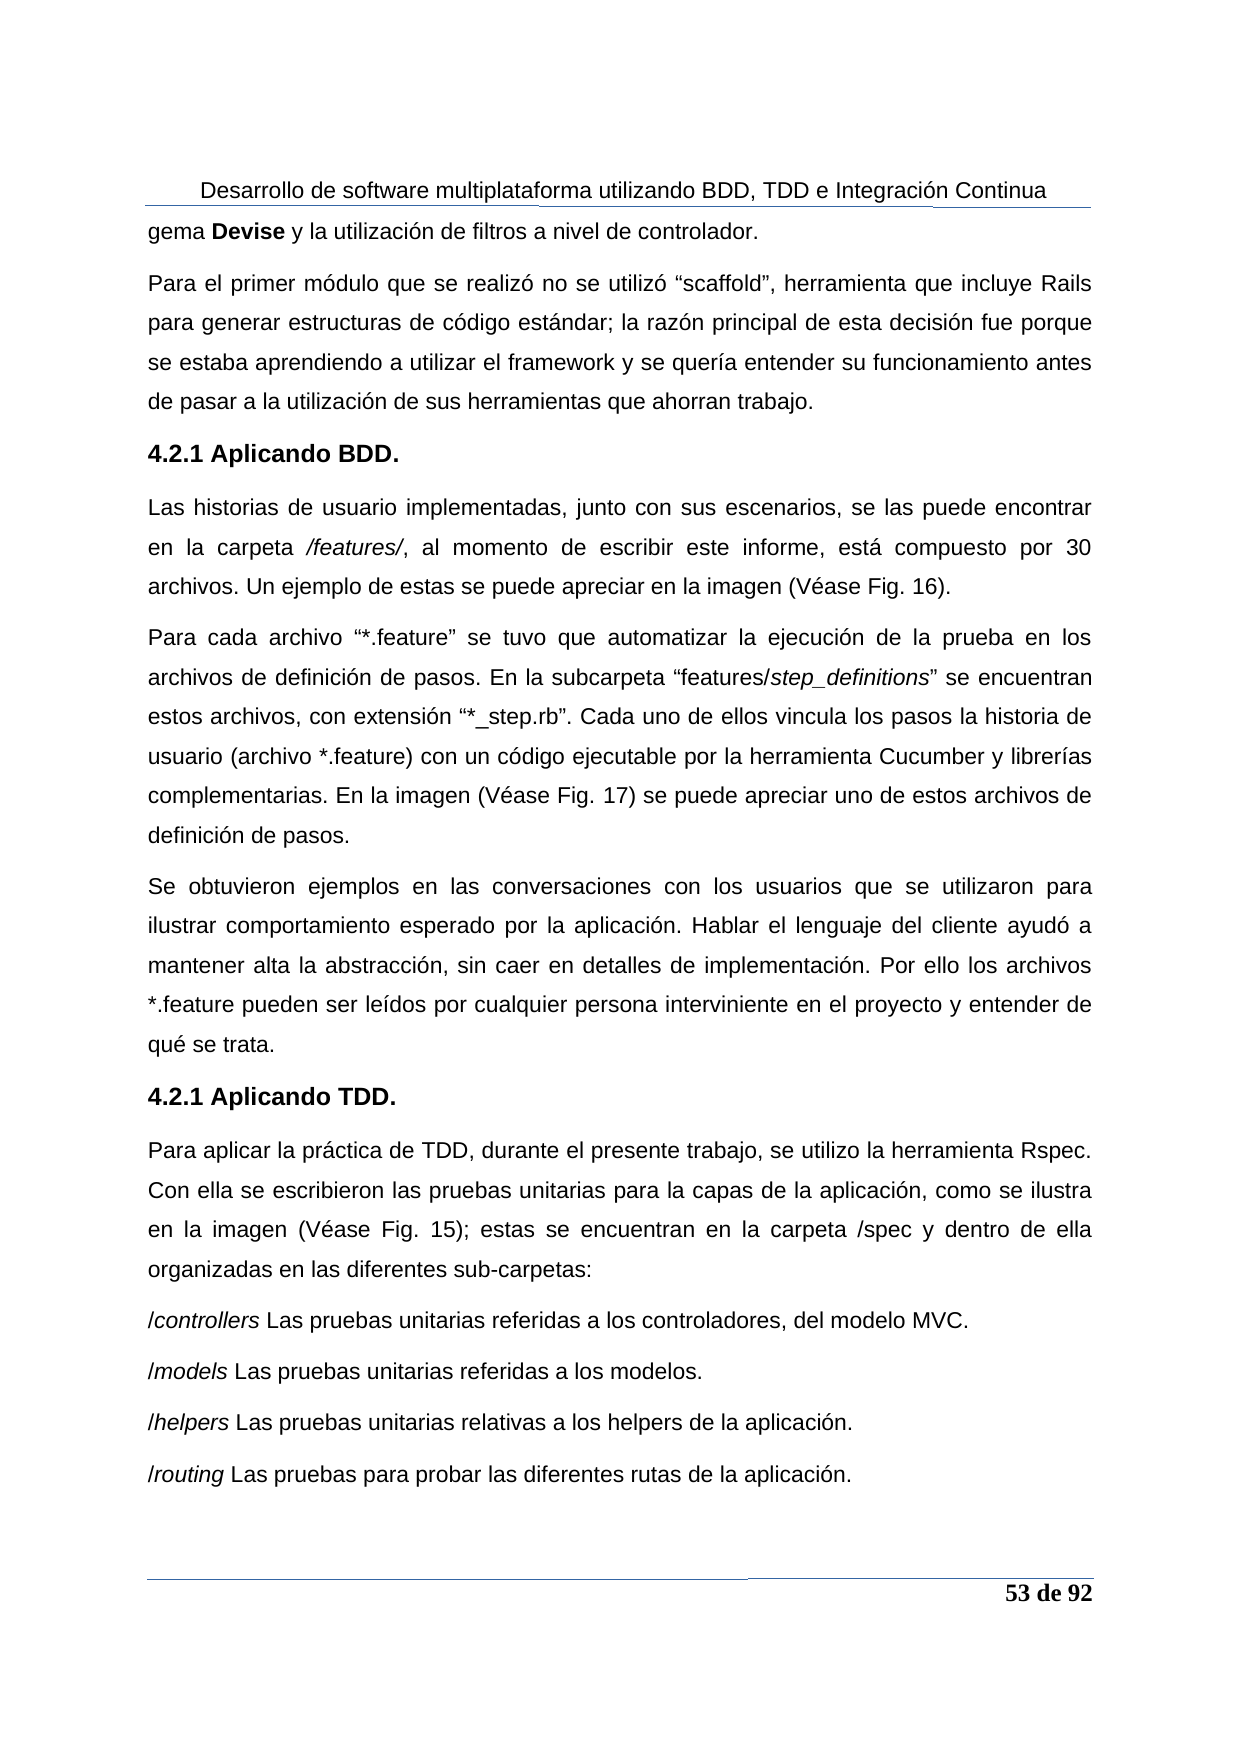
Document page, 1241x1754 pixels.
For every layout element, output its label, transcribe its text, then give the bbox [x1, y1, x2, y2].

text /helpers Las pruebas unitarias relativas a los helpers de la aplicación. [148, 1409, 1093, 1436]
text Para aplicar la práctica de TDD, durante el presente trabajo, se utilizo la herramienta Rspec. Con ella se escribieron las pruebas unitarias para la capas de la aplicación, como se ilustra en la imagen (Véase Fig. 15); estas se encuentran en la carpeta /spec y dentro de ella organizadas en las diferentes sub-carpetas: [148, 1137, 1093, 1282]
text Para cada archivo “*.feature” se tuvo que automatizar la ejecución de la prueba en los archivos de definición de pasos. En la subcarpeta “features/step_definitions” se encuentran estos archivos, con extensión “*_step.rb”. Cada uno de ellos vincula los pasos la historia de usuario (archivo *.feature) con un código ejecutable por la herramienta Cucumber y librerías complementarias. En la imagen (Véase Fig. 17) se puede apreciar uno de estos archivos de definición de pasos. [148, 624, 1093, 848]
text /routing Las pruebas para probar las diferentes rutas de la aplicación. [148, 1461, 1093, 1487]
text Se obtuvieron ejemplos en las conversaciones con los usuarios que se utilizaron para ilustrar comportamiento esperado por la aplicación. Hablar el lenguaje del cliente ayudó a mantener alta la abstracción, sin caer en detalles de implementación. Por ello los archivos *.feature pueden ser leídos por cualquier persona interviniente en el proyecto y entender de qué se trata. [148, 873, 1093, 1057]
text 4.2.1 Aplicando BDD. [148, 439, 1093, 468]
text gema Devise y la utilización de filtros a nivel de controlador. [148, 218, 1093, 245]
text Para el primer módulo que se realizó no se utilizó “scaffold”, herramienta que incluye Rails para generar estructuras de código estándar; la razón principal de esta decisión fue porque se estaba aprendiendo a utilizar el framework y se quería entender su funcionamiento antes de pasar a la utilización de sus herramientas que ahorran trabajo. [148, 269, 1093, 414]
text /controllers Las pruebas unitarias referidas a los controladores, del modelo MVC. [148, 1307, 1093, 1333]
text /models Las pruebas unitarias referidas a los modelos. [148, 1358, 1093, 1384]
text 4.2.1 Aplicando TDD. [148, 1082, 1093, 1111]
text Las historias de usuario implementadas, junto con sus escenarios, se las puede encontrar en la carpeta /features/, al momento de escribir este informe, está compuesto por 30 archivos. Un ejemplo de estas se puede apreciar en la imagen (Véase Fig. 16). [148, 494, 1093, 599]
